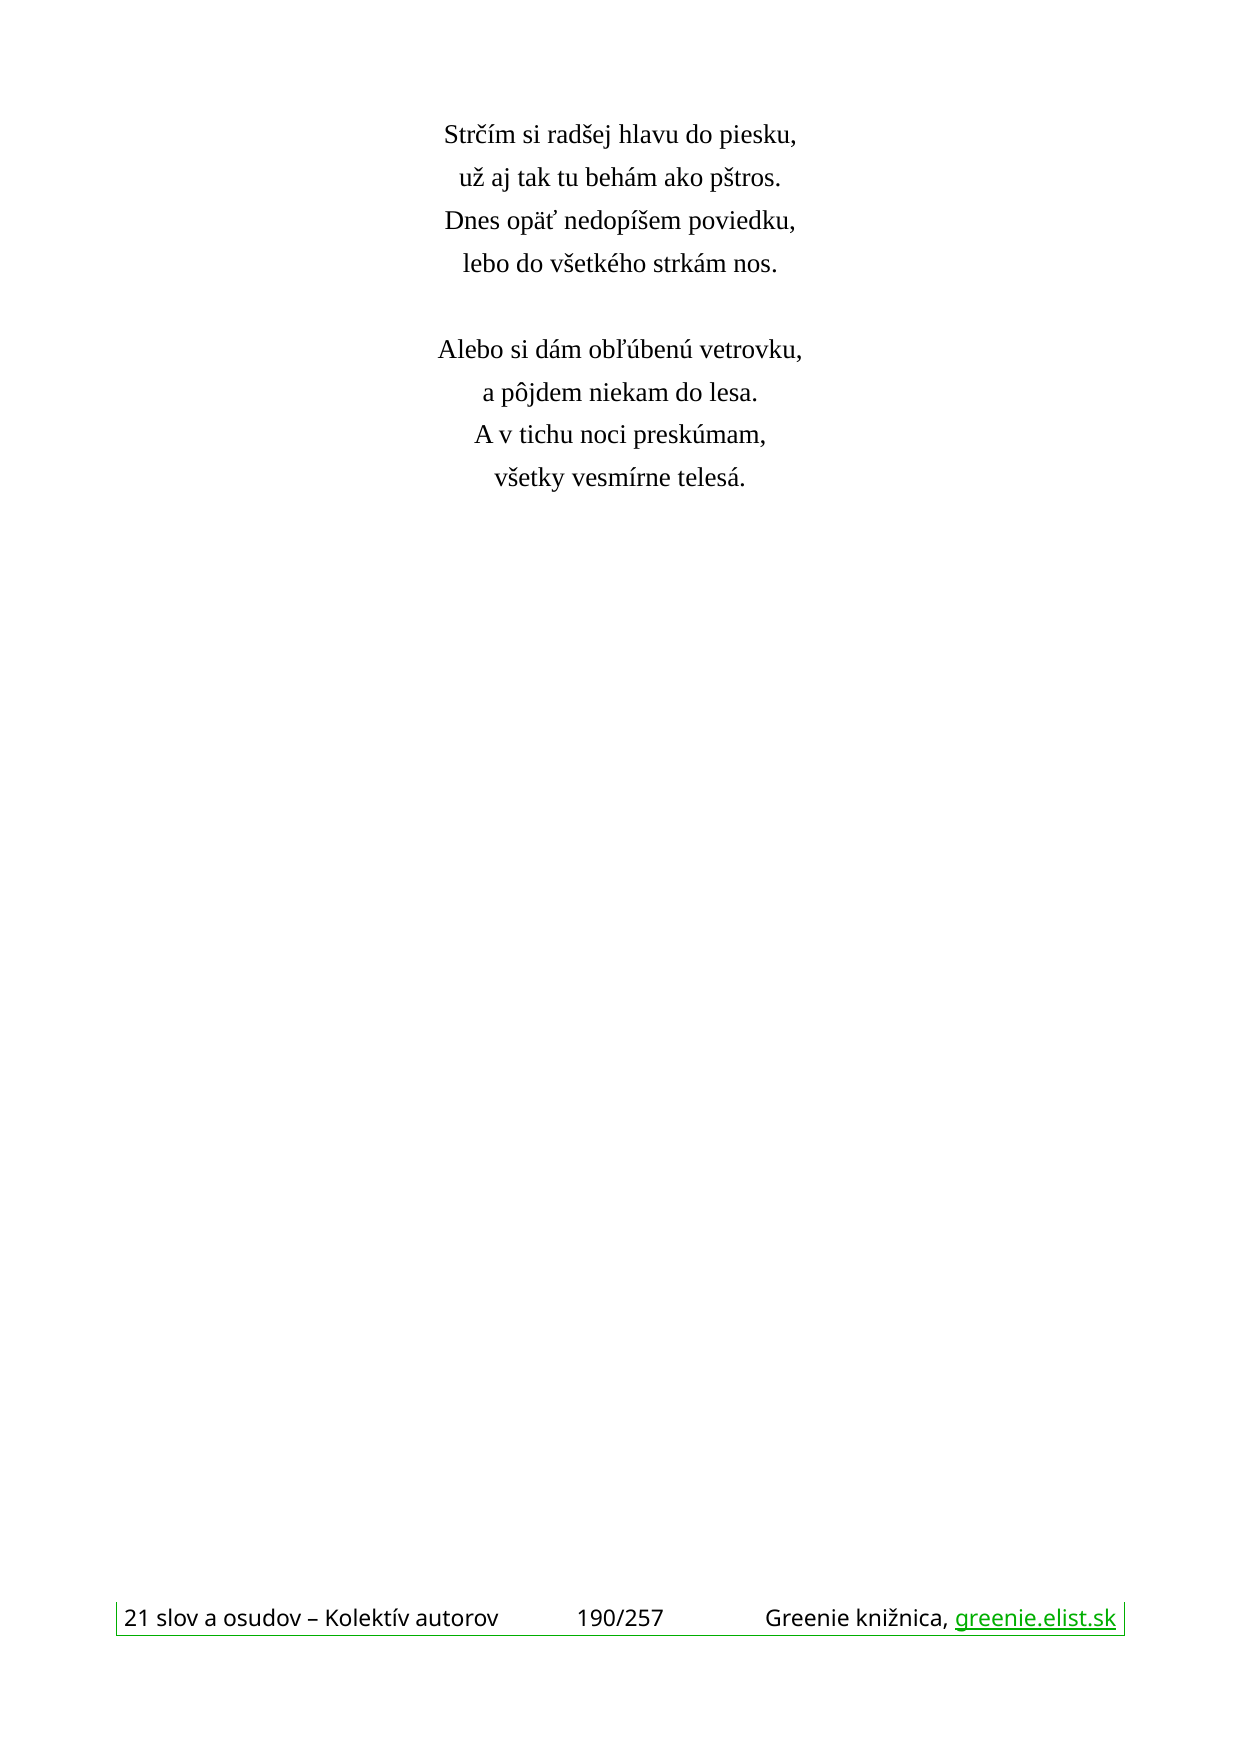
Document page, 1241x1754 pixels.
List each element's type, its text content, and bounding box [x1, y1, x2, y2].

text Alebo si dám obľúbenú vetrovku, [118, 333, 1122, 364]
text všetky vesmírne telesá. [118, 461, 1122, 493]
text A v tichu noci preskúmam, [118, 418, 1122, 450]
text už aj tak tu behám ako pštros. [118, 161, 1122, 192]
text a pôjdem niekam do lesa. [118, 376, 1122, 407]
text Strčím si radšej hlavu do piesku, [118, 118, 1122, 149]
text lebo do všetkého strkám nos. [118, 247, 1122, 278]
text Dnes opäť nedopíšem poviedku, [118, 204, 1122, 235]
